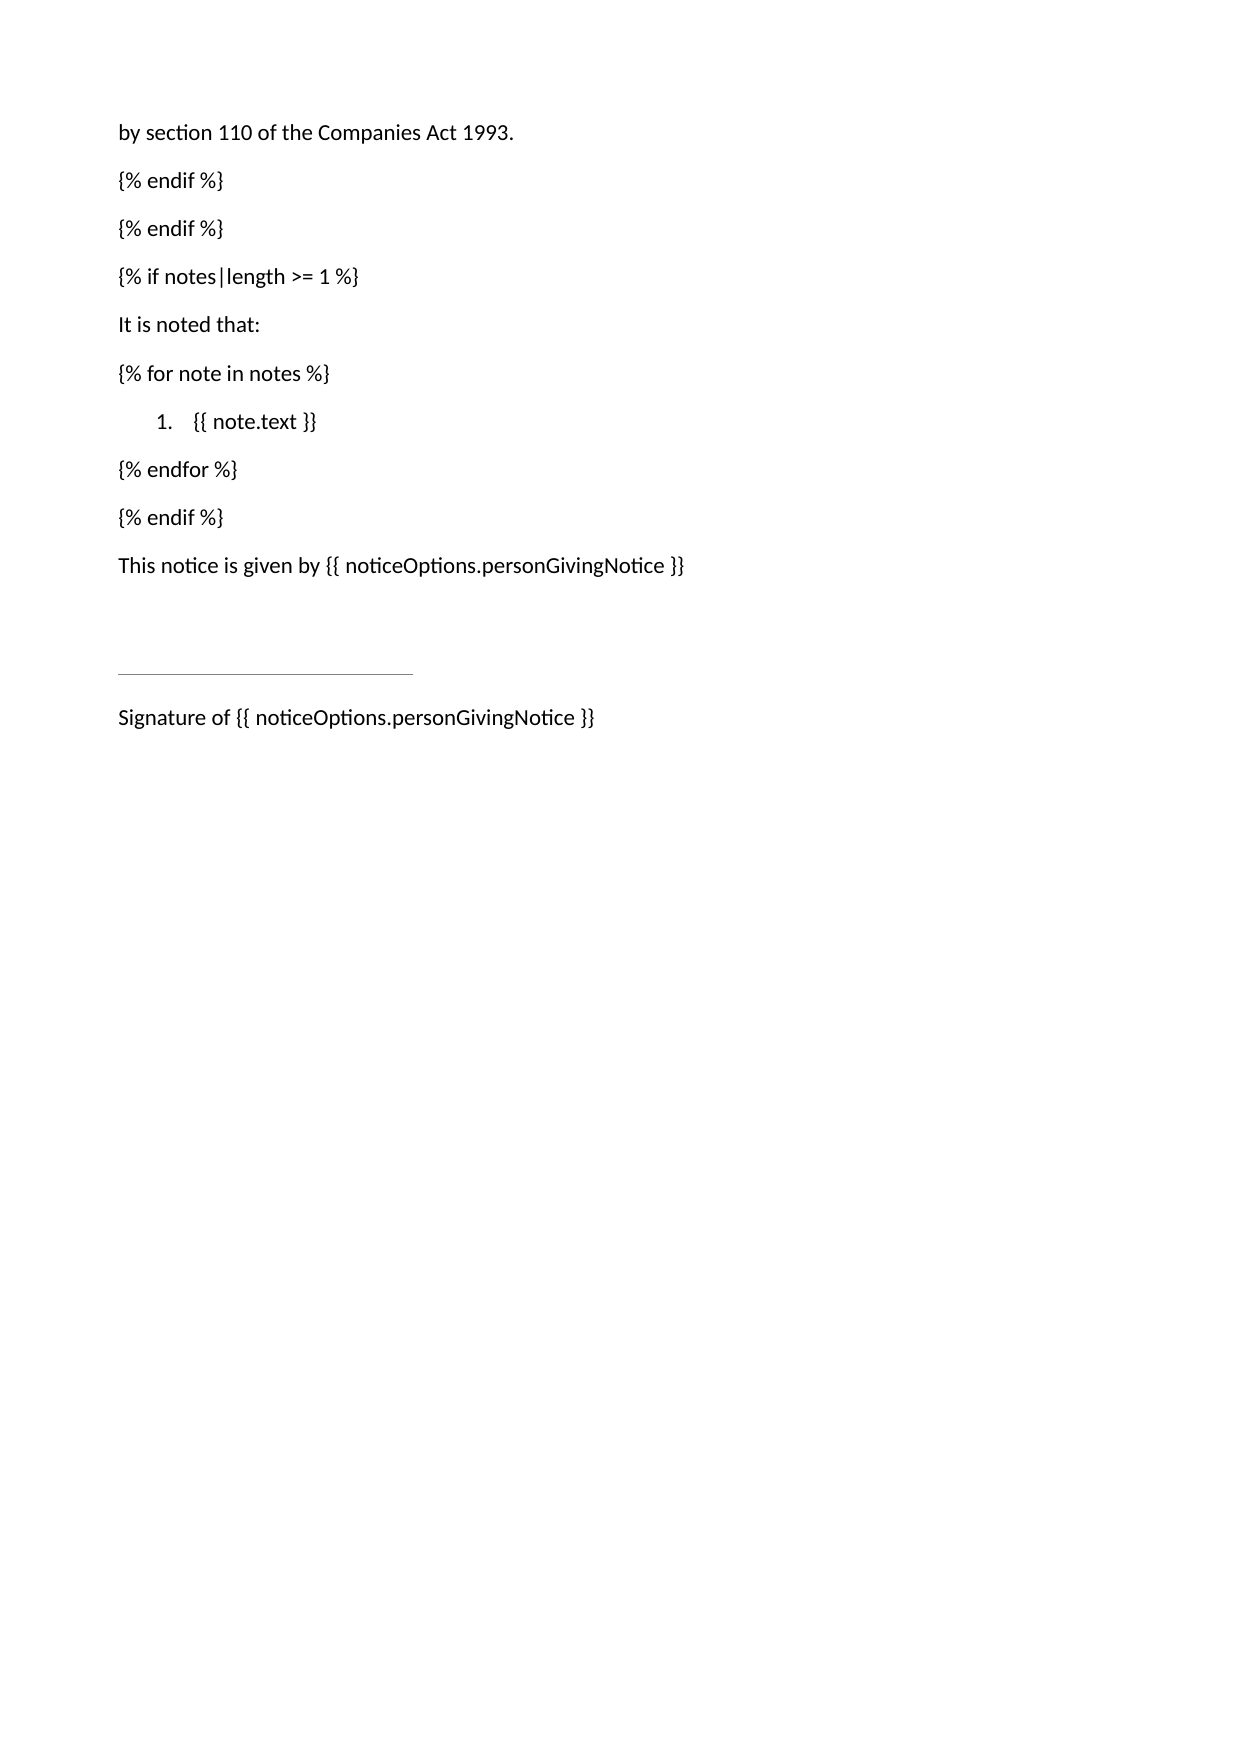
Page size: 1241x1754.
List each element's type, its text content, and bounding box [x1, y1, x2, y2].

text {% endif %} [118, 166, 1122, 194]
text Signature of {{ noticeOptions.personGivingNotice }} [118, 703, 1122, 731]
text This notice is given by {{ noticeOptions.personGivingNotice }} [118, 551, 1122, 579]
text by section 110 of the Companies Act 1993. [118, 118, 1122, 146]
text {% if notes|length >= 1 %} [118, 262, 1122, 291]
text {% for note in notes %} [118, 359, 1122, 387]
text {% endif %} [118, 214, 1122, 242]
text {% endif %} [118, 503, 1122, 531]
text It is noted that: [118, 311, 1122, 339]
text {% endfor %} [118, 455, 1122, 483]
list {{ note.text }} [156, 407, 1122, 435]
